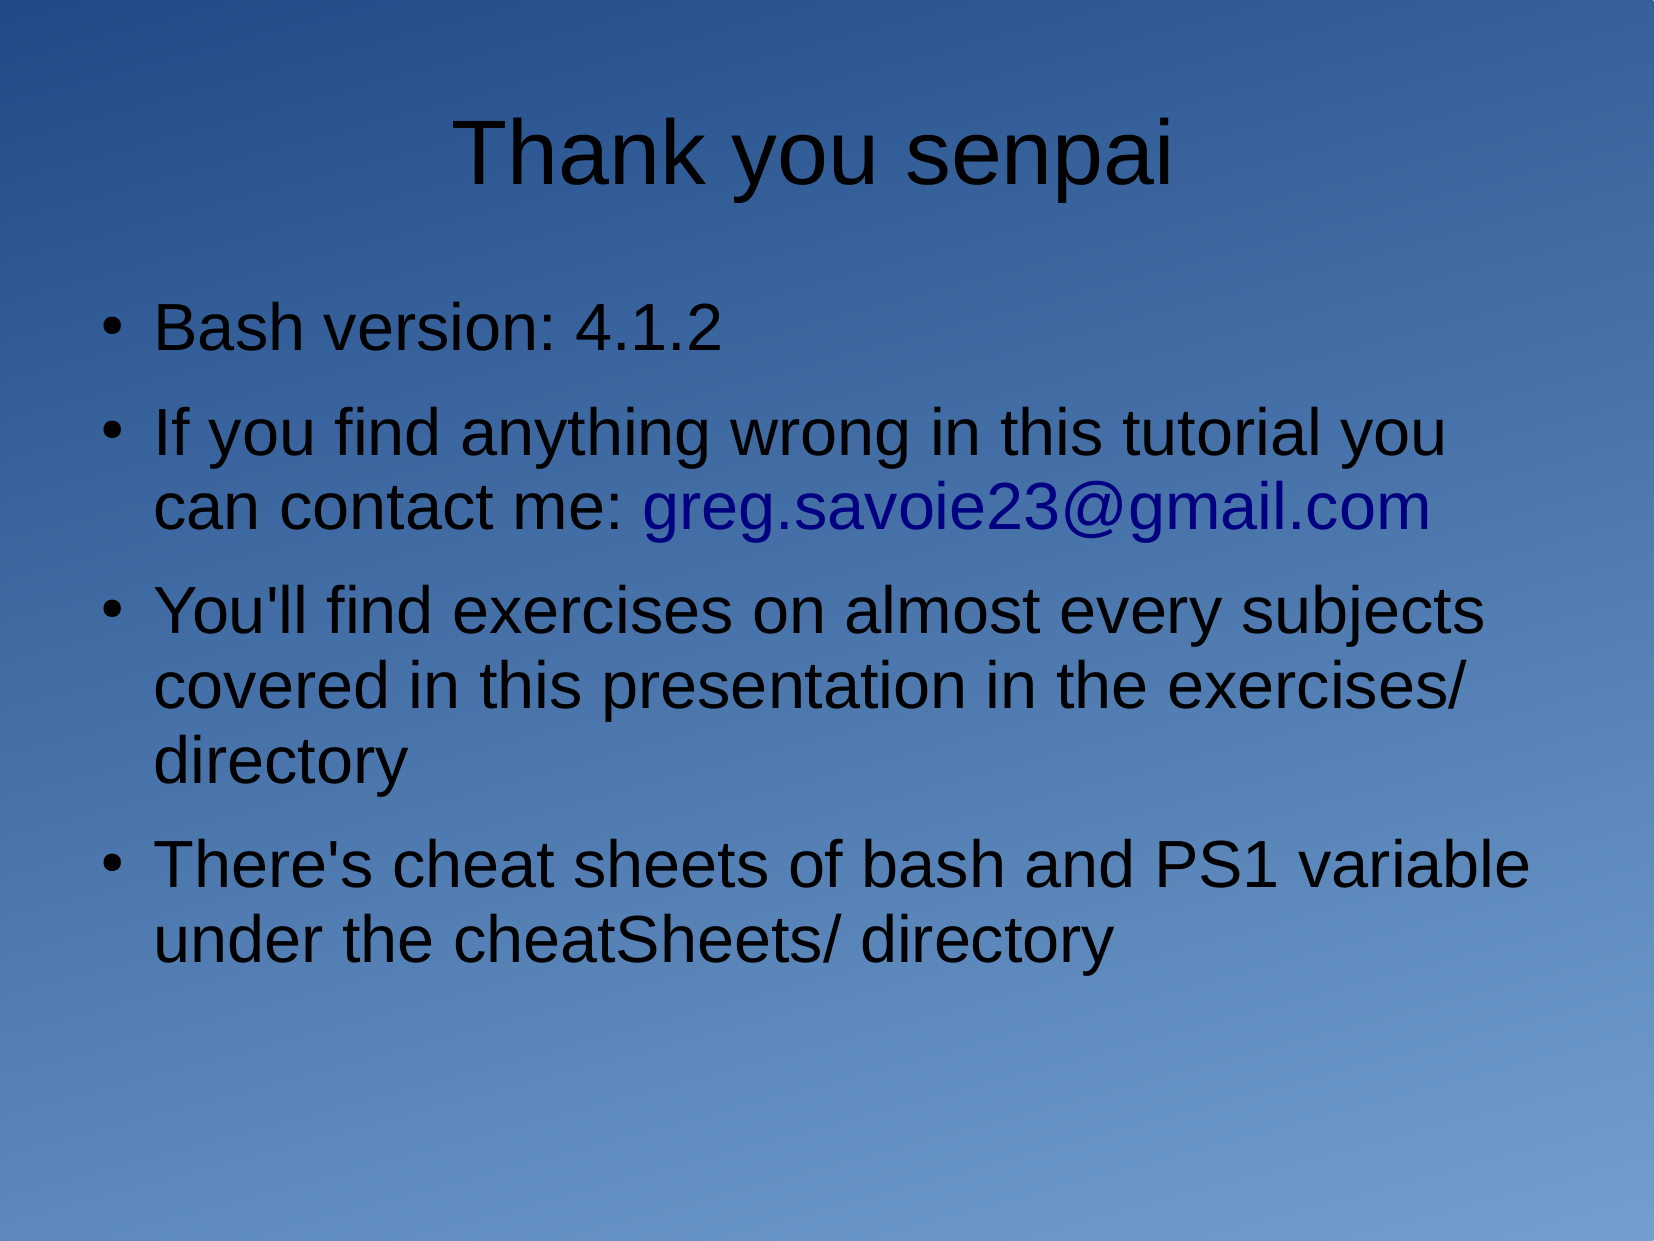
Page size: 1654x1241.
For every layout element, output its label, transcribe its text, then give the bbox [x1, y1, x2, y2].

list Bash version: 4.1.2 If you find anything wrong in this tutorial you can contact me: greg.savoie23@gmail.com You'll find exercises on almost every subjects covered in this presentation in the exercises/ directory There's cheat sheets of bash and PS1 variable under the cheatSheets/ directory [82, 290, 1571, 1010]
title Thank you senpai [82, 49, 1571, 257]
